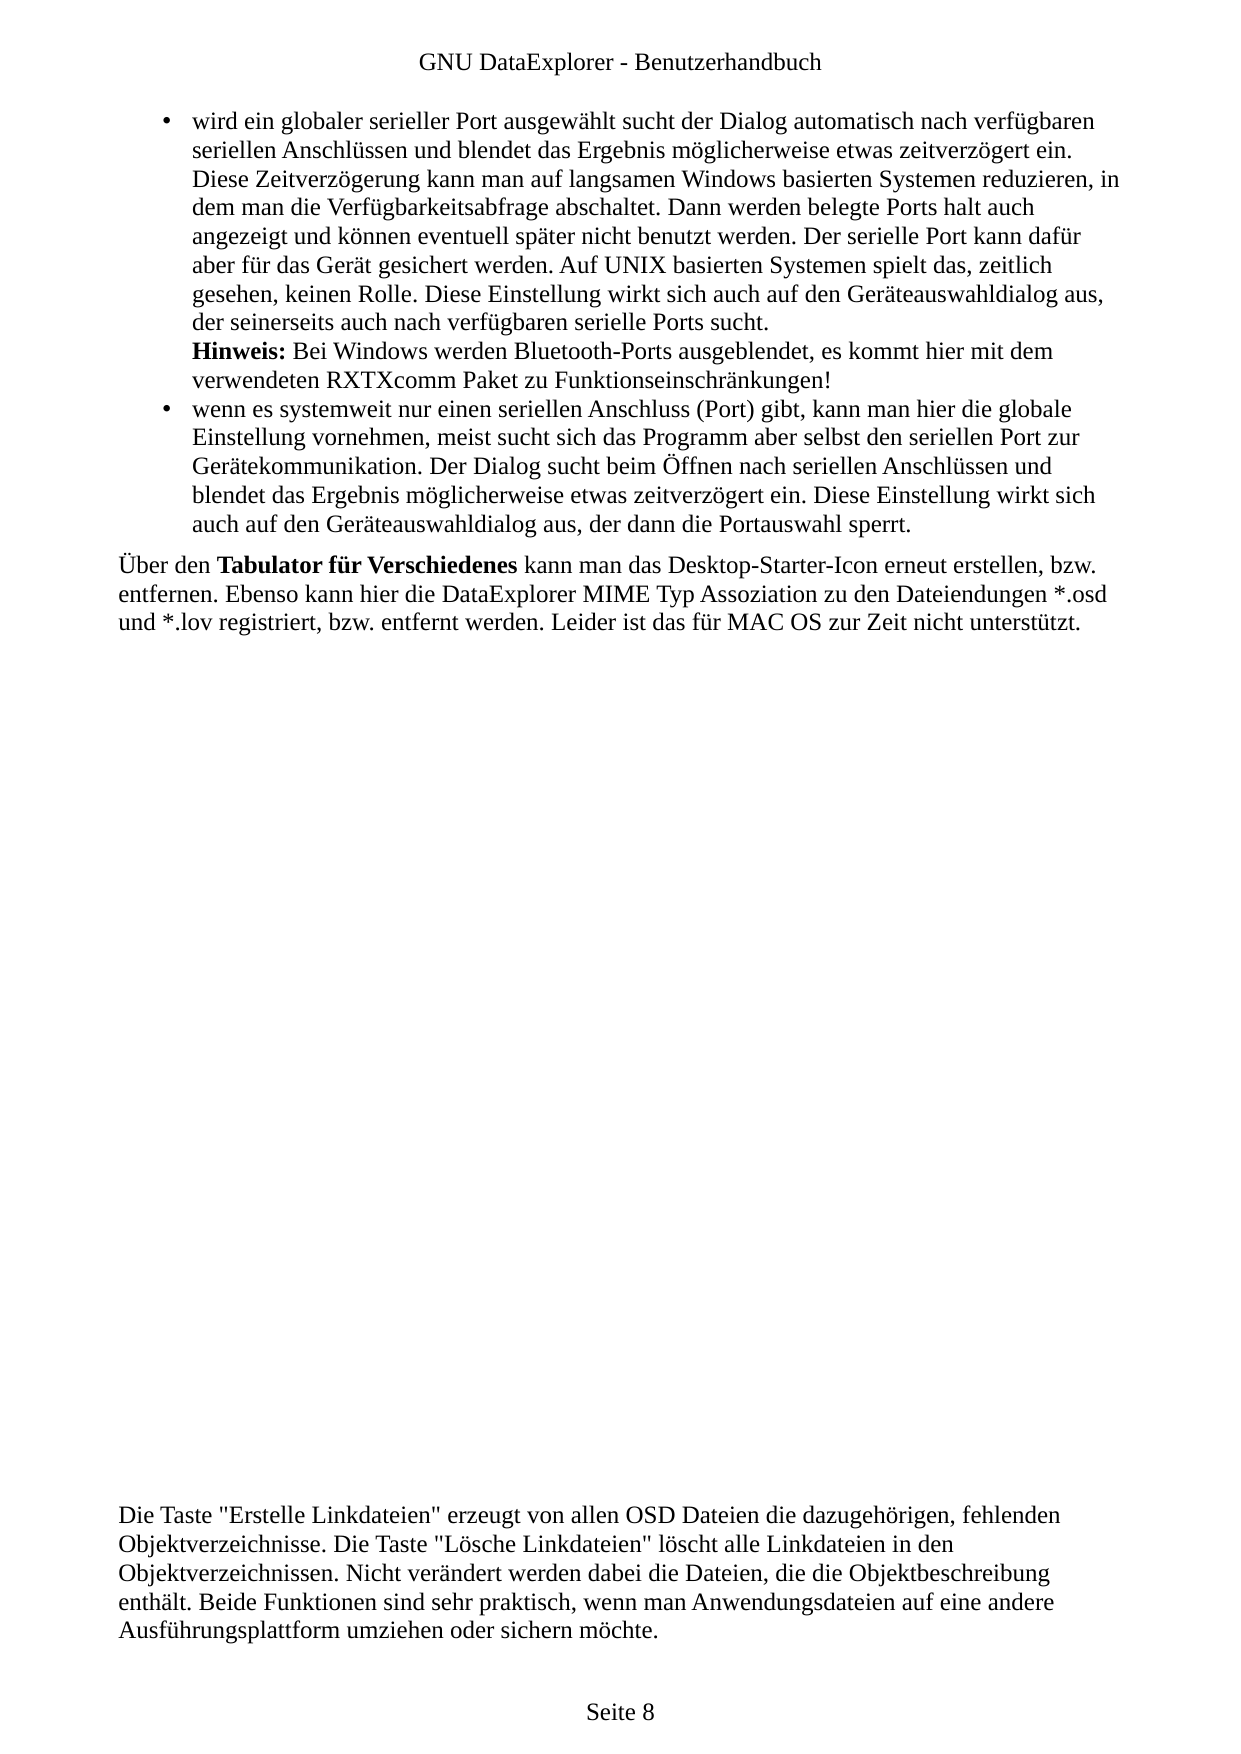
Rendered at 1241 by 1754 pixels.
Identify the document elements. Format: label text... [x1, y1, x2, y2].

list wird ein globaler serieller Port ausgewählt sucht der Dialog automatisch nach verfügbaren seriellen Anschlüssen und blendet das Ergebnis möglicherweise etwas zeitverzögert ein. Diese Zeitverzögerung kann man auf langsamen Windows basierten Systemen reduzieren, in dem man die Verfügbarkeitsabfrage abschaltet. Dann werden belegte Ports halt auch angezeigt und können eventuell später nicht benutzt werden. Der serielle Port kann dafür aber für das Gerät gesichert werden. Auf UNIX basierten Systemen spielt das, zeitlich gesehen, keinen Rolle. Diese Einstellung wirkt sich auch auf den Geräteauswahldialog aus, der seinerseits auch nach verfügbaren serielle Ports sucht. Hinweis: Bei Windows werden Bluetooth-Ports ausgeblendet, es kommt hier mit dem verwendeten RXTXcomm Paket zu Funktionseinschränkungen! [162, 106, 1122, 394]
text Über den Tabulator für Verschiedenes kann man das Desktop-Starter-Icon erneut erstellen, bzw. entfernen. Ebenso kann hier die DataExplorer MIME Typ Assoziation zu den Dateiendungen *.osd und *.lov registriert, bzw. entfernt werden. Leider ist das für MAC OS zur Zeit nicht unterstützt. [118, 550, 1122, 636]
list wenn es systemweit nur einen seriellen Anschluss (Port) gibt, kann man hier die globale Einstellung vornehmen, meist sucht sich das Programm aber selbst den seriellen Port zur Gerätekommunikation. Der Dialog sucht beim Öffnen nach seriellen Anschlüssen und blendet das Ergebnis möglicherweise etwas zeitverzögert ein. Diese Einstellung wirkt sich auch auf den Geräteauswahldialog aus, der dann die Portauswahl sperrt. [162, 394, 1122, 537]
text Die Taste "Erstelle Linkdateien" erzeugt von allen OSD Dateien die dazugehörigen, fehlenden Objektverzeichnisse. Die Taste "Lösche Linkdateien" löscht alle Linkdateien in den Objektverzeichnissen. Nicht verändert werden dabei die Dateien, die die Objektbeschreibung enthält. Beide Funktionen sind sehr praktisch, wenn man Anwendungsdateien auf eine andere Ausführungsplattform umziehen oder sichern möchte. [118, 1501, 1122, 1644]
